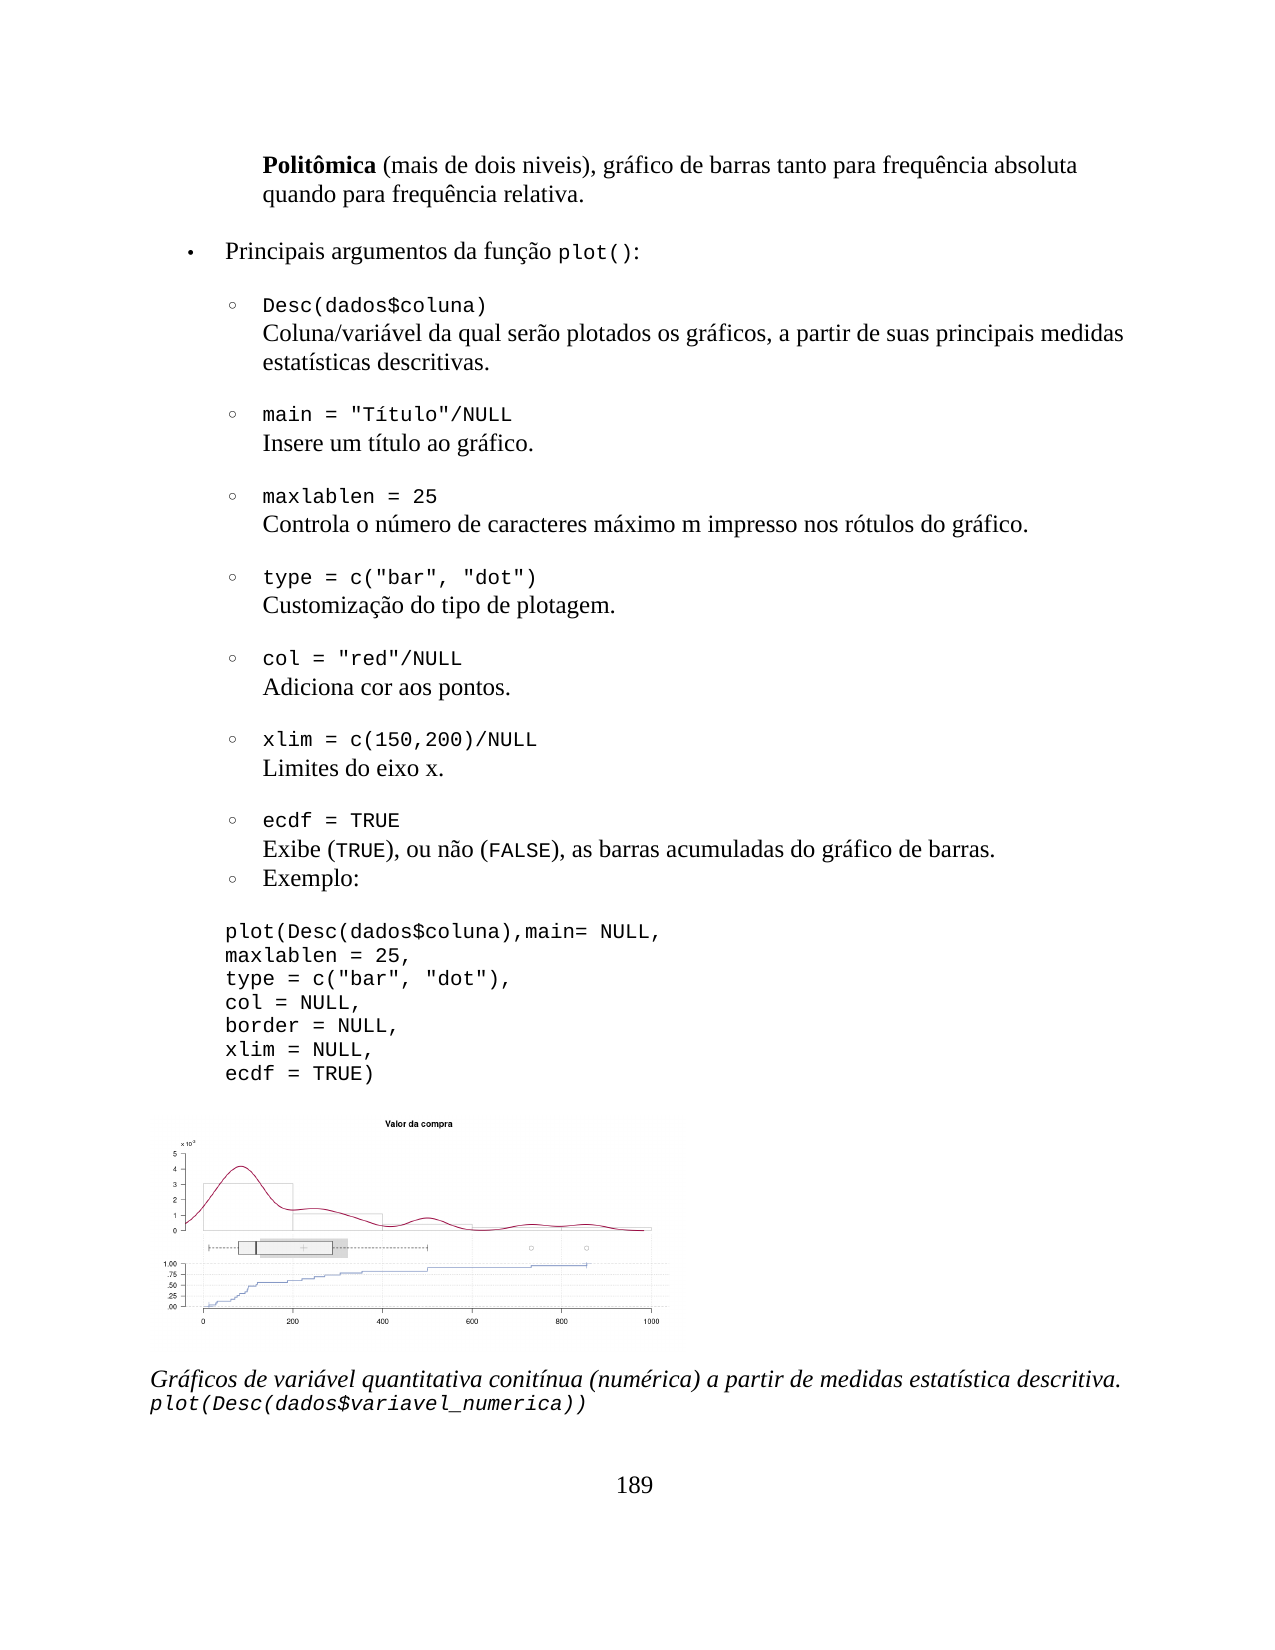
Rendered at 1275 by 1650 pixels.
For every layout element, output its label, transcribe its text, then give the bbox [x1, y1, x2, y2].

list ecdf = TRUE Exibe (TRUE), ou não (FALSE), as barras acumuladas do gráfico de barras. [225, 810, 1125, 863]
picture [150, 1115, 687, 1352]
list Desc(dados$coluna) Coluna/variável da qual serão plotados os gráficos, a partir de suas principais medidas estatísticas descritivas. [225, 294, 1125, 404]
list xlim = c(150,200)/NULL Limites do eixo x. [225, 729, 1125, 810]
list ecdf = TRUE) [187, 1063, 1125, 1086]
list Politômica (mais de dois niveis), gráfico de barras tanto para frequência absoluta quando para frequência relativa. [225, 150, 1125, 236]
list type = c("bar", "dot"), [187, 968, 1125, 992]
list Exemplo: [225, 863, 1125, 921]
list maxlablen = 25, [187, 944, 1125, 968]
list border = NULL, [187, 1016, 1125, 1039]
list Principais argumentos da função plot(): [187, 236, 1125, 294]
text Gráficos de variável quantitativa conitínua (numérica) a partir de medidas estatística descritiva. plot(Desc(dados$variavel_numerica)) [150, 1364, 1125, 1417]
list plot(Desc(dados$coluna),main= NULL, [187, 921, 1125, 944]
list col = NULL, [187, 992, 1125, 1016]
list col = "red"/NULL Adiciona cor aos pontos. [225, 648, 1125, 729]
list xlim = NULL, [187, 1039, 1125, 1063]
list type = c("bar", "dot") Customização do tipo de plotagem. [225, 567, 1125, 648]
list main = "Título"/NULL Insere um título ao gráfico. [225, 404, 1125, 486]
list maxlablen = 25 Controla o número de caracteres máximo m impresso nos rótulos do gráfico. [225, 486, 1125, 567]
